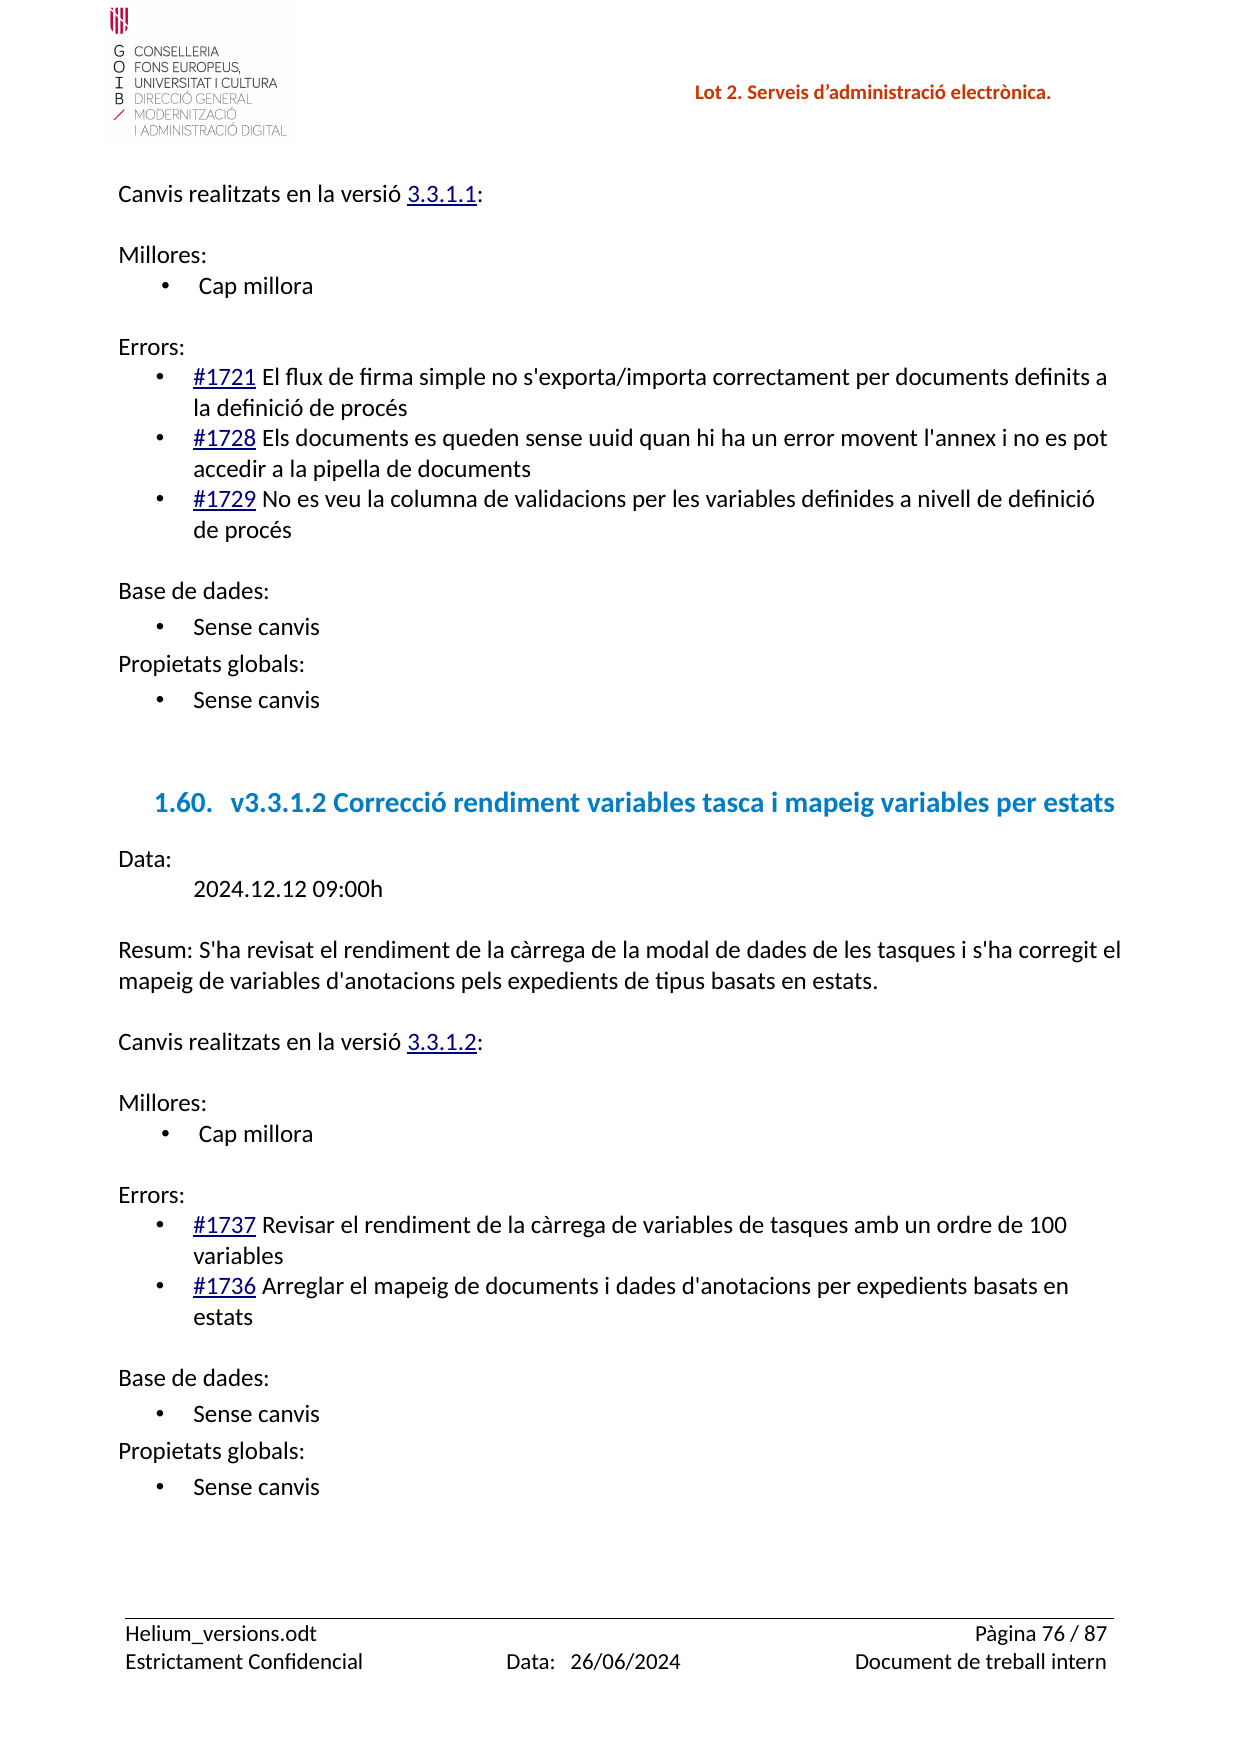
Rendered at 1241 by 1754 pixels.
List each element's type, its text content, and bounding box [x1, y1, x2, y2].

list Cap millora [161, 270, 1122, 300]
text Resum: S'ha revisat el rendiment de la càrrega de la modal de dades de les tasques i s'ha corregit el mapeig de variables d'anotacions pels expedients de tipus basats en estats. [118, 935, 1122, 996]
text Millores: [118, 239, 1122, 270]
text 2024.12.12 09:00h [118, 874, 1122, 904]
text Errors: [118, 1179, 1122, 1209]
list #1737 Revisar el rendiment de la càrrega de variables de tasques amb un ordre de 100 variables [156, 1209, 1122, 1270]
list #1728 Els documents es queden sense uuid quan hi ha un error movent l'annex i no es pot accedir a la pipella de documents [156, 422, 1122, 483]
text Propietats globals: [118, 1435, 1122, 1465]
text Canvis realitzats en la versió 3.3.1.1: [118, 178, 1122, 209]
list #1721 El flux de firma simple no s'exporta/importa correctament per documents definits a la definició de procés [156, 361, 1122, 422]
text Data: [118, 843, 1122, 874]
subtitle v3.3.1.2 Correcció rendiment variables tasca i mapeig variables per estats [153, 784, 1122, 819]
list Sense canvis [156, 684, 1122, 715]
text Canvis realitzats en la versió 3.3.1.2: [118, 1026, 1122, 1057]
text Base de dades: [118, 1362, 1122, 1392]
text Millores: [118, 1087, 1122, 1118]
list Sense canvis [156, 611, 1122, 642]
list Sense canvis [156, 1398, 1122, 1429]
list Sense canvis [156, 1471, 1122, 1502]
text Base de dades: [118, 575, 1122, 606]
list #1729 No es veu la columna de validacions per les variables definides a nivell de definició de procés [156, 483, 1122, 544]
list #1736 Arreglar el mapeig de documents i dades d'anotacions per expedients basats en estats [156, 1270, 1122, 1331]
list Cap millora [161, 1118, 1122, 1148]
picture [100, 0, 297, 144]
text Errors: [118, 331, 1122, 361]
text Propietats globals: [118, 648, 1122, 678]
